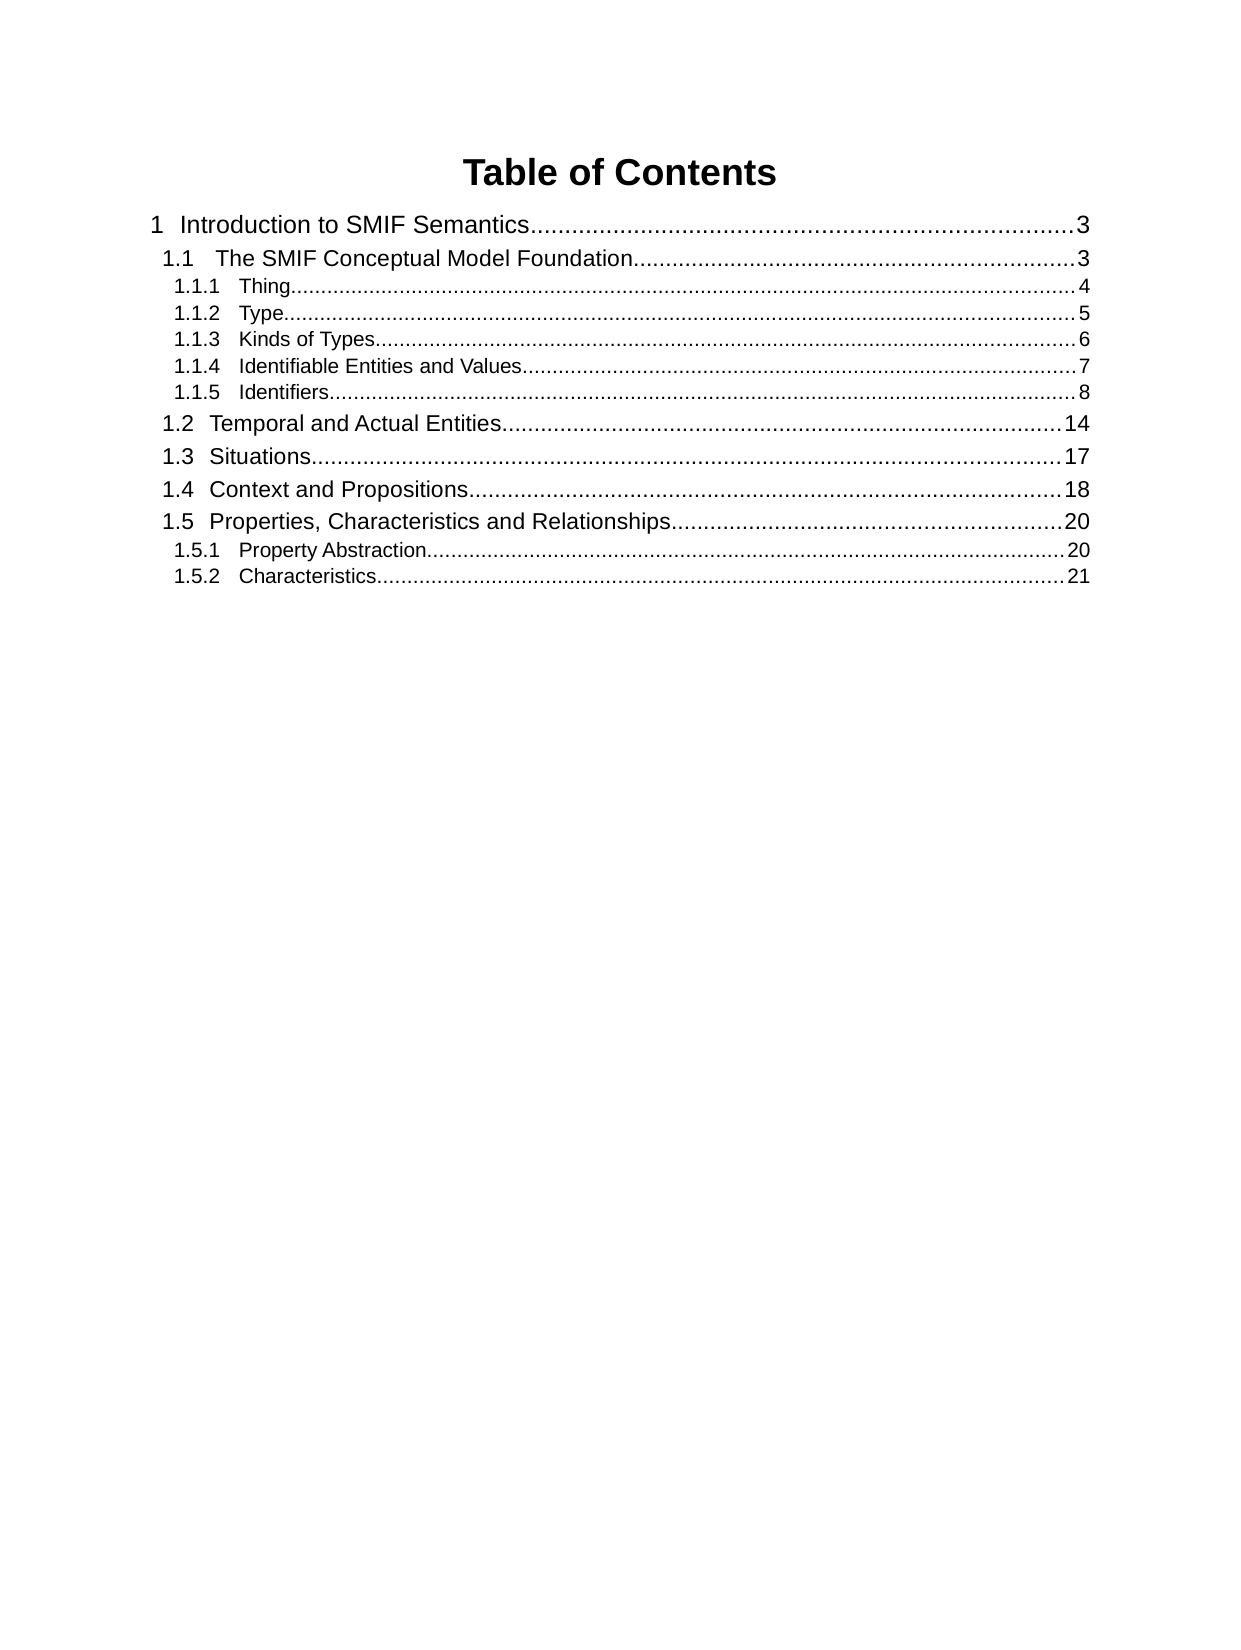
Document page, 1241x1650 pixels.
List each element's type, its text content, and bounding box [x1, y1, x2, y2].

text 1.4 Context and Propositions 18 [162, 475, 1090, 502]
subtitle Table of Contents [150, 150, 1090, 193]
text 1.1.1 Thing 4 [173, 274, 1090, 298]
text 1.1.4 Identifiable Entities and Values 7 [173, 354, 1090, 378]
text 1.1.3 Kinds of Types 6 [173, 327, 1090, 351]
text 1.2 Temporal and Actual Entities 14 [162, 409, 1090, 437]
text 1.5.2 Characteristics 21 [173, 564, 1090, 588]
text 1.3 Situations 17 [162, 442, 1090, 469]
text 1.5 Properties, Characteristics and Relationships 20 [162, 508, 1090, 535]
text 1.5.1 Property Abstraction 20 [173, 537, 1090, 562]
text 1.1 The SMIF Conceptual Model Foundation 3 [162, 244, 1090, 272]
text 1.1.5 Identifiers 8 [173, 380, 1090, 404]
text 1 Introduction to SMIF Semantics 3 [150, 210, 1090, 239]
text 1.1.2 Type 5 [173, 301, 1090, 325]
